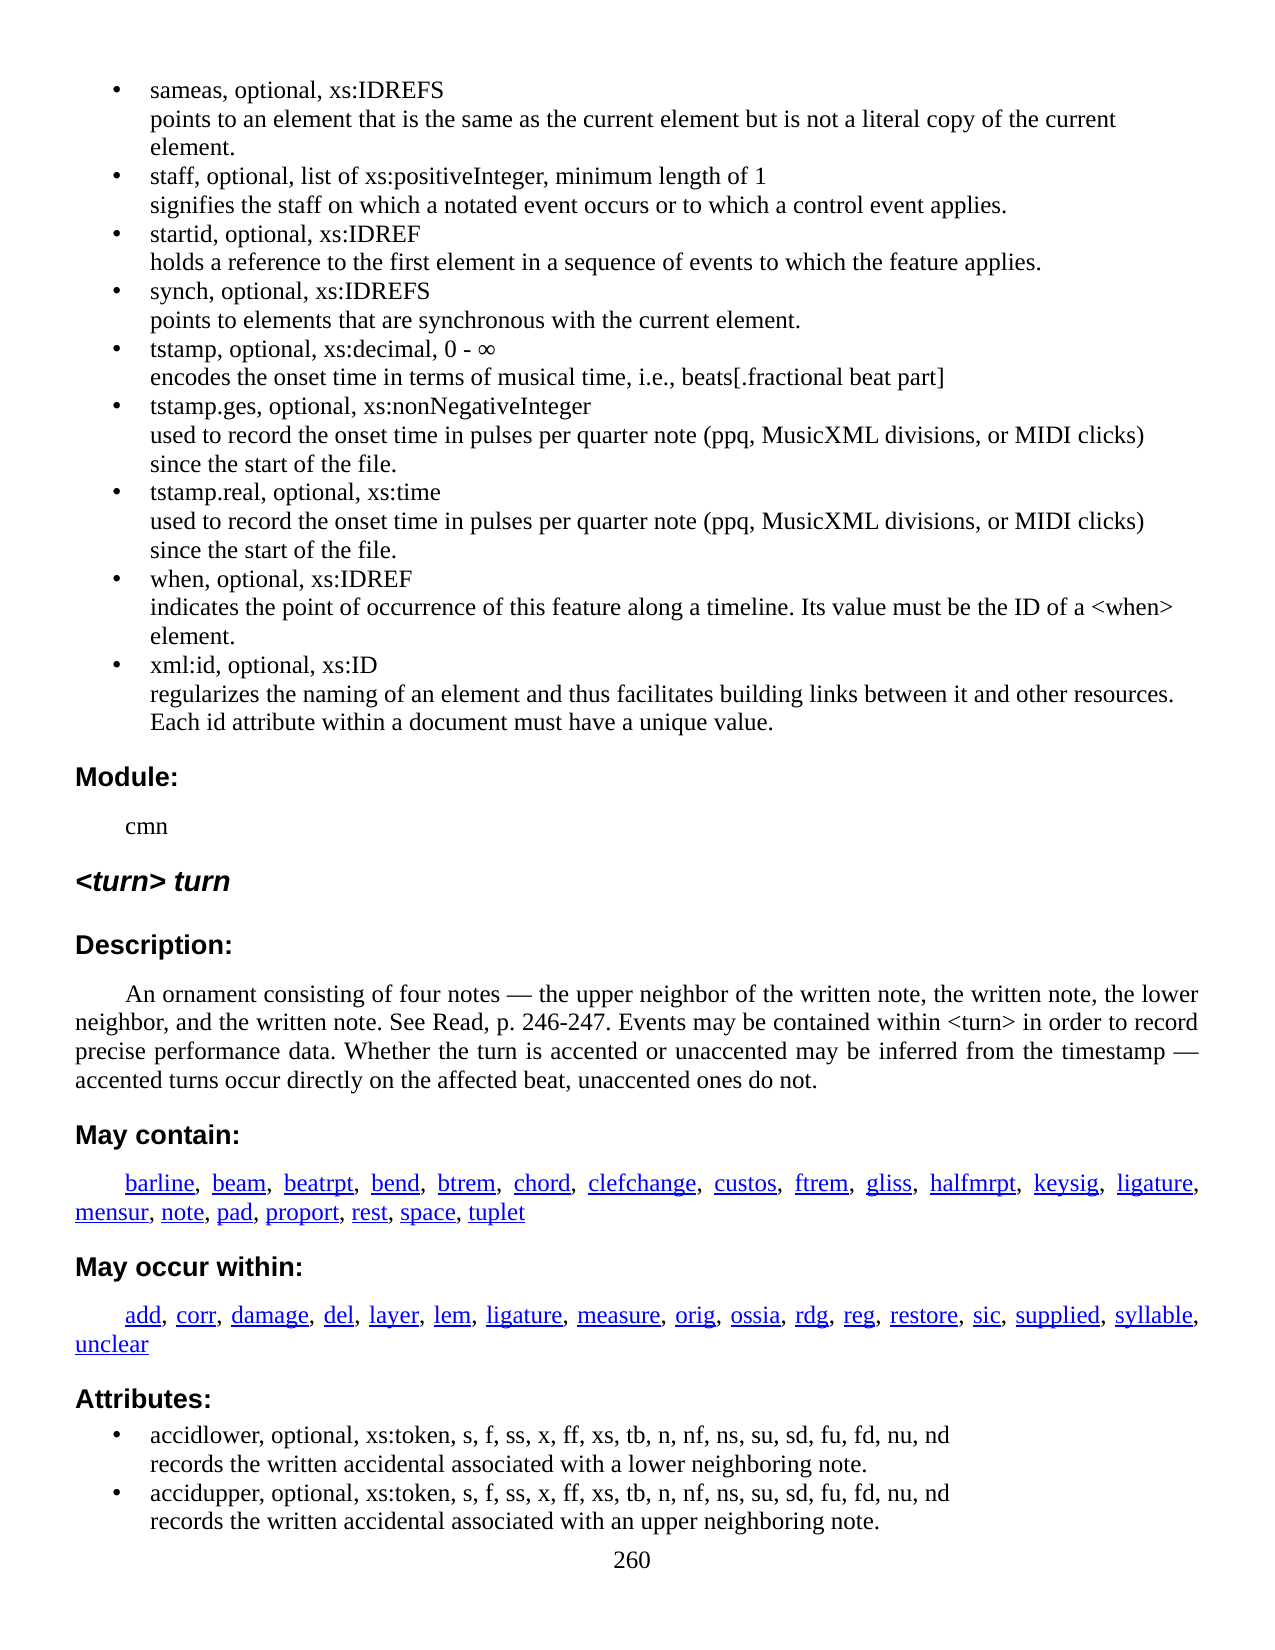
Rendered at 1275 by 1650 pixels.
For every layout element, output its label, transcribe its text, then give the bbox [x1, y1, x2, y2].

list tstamp.real, optional, xs:time used to record the onset time in pulses per quarter note (ppq, MusicXML divisions, or MIDI clicks) since the start of the file. [112, 477, 1200, 564]
list tstamp, optional, xs:decimal, 0 - ∞ encodes the onset time in terms of musical time, i.e., beats[.fractional beat part] [112, 334, 1200, 391]
list sameas, optional, xs:IDREFS points to an element that is the same as the current element but is not a literal copy of the current element. [112, 75, 1200, 161]
subtitle May occur within: [75, 1251, 1200, 1282]
text barline, beam, beatrpt, bend, btrem, chord, clefchange, custos, ftrem, gliss, halfmrpt, keysig, ligature, mensur, note, pad, proport, rest, space, tuplet [75, 1168, 1200, 1226]
list synch, optional, xs:IDREFS points to elements that are synchronous with the current element. [112, 276, 1200, 334]
list when, optional, xs:IDREF indicates the point of occurrence of this feature along a timeline. Its value must be the ID of a <when> element. [112, 564, 1200, 650]
list accidlower, optional, xs:token, s, f, ss, x, ff, xs, tb, n, nf, ns, su, sd, fu, fd, nu, nd records the written accidental associated with a lower neighboring note. [112, 1420, 1200, 1478]
list staff, optional, list of xs:positiveInteger, minimum length of 1 signifies the staff on which a notated event occurs or to which a control event applies. [112, 161, 1200, 219]
text cmn [75, 811, 1200, 839]
subtitle Description: [75, 929, 1200, 961]
subtitle May contain: [75, 1119, 1200, 1150]
text add, corr, damage, del, layer, lem, ligature, measure, orig, ossia, rdg, reg, restore, sic, supplied, syllable, unclear [75, 1300, 1200, 1358]
subtitle Module: [75, 761, 1200, 792]
subtitle Attributes: [75, 1383, 1200, 1414]
list accidupper, optional, xs:token, s, f, ss, x, ff, xs, tb, n, nf, ns, su, sd, fu, fd, nu, nd records the written accidental associated with an upper neighboring note. [112, 1478, 1200, 1535]
list xml:id, optional, xs:ID regularizes the naming of an element and thus facilitates building links between it and other resources. Each id attribute within a document must have a unique value. [112, 650, 1200, 736]
subtitle <turn> turn [75, 864, 1200, 898]
list startid, optional, xs:IDREF holds a reference to the first element in a sequence of events to which the feature applies. [112, 219, 1200, 276]
list tstamp.ges, optional, xs:nonNegativeInteger used to record the onset time in pulses per quarter note (ppq, MusicXML divisions, or MIDI clicks) since the start of the file. [112, 391, 1200, 477]
text An ornament consisting of four notes — the upper neighbor of the written note, the written note, the lower neighbor, and the written note. See Read, p. 246-247. Events may be contained within <turn> in order to record precise performance data. Whether the turn is accented or unaccented may be inferred from the timestamp — accented turns occur directly on the affected beat, unaccented ones do not. [75, 979, 1200, 1094]
